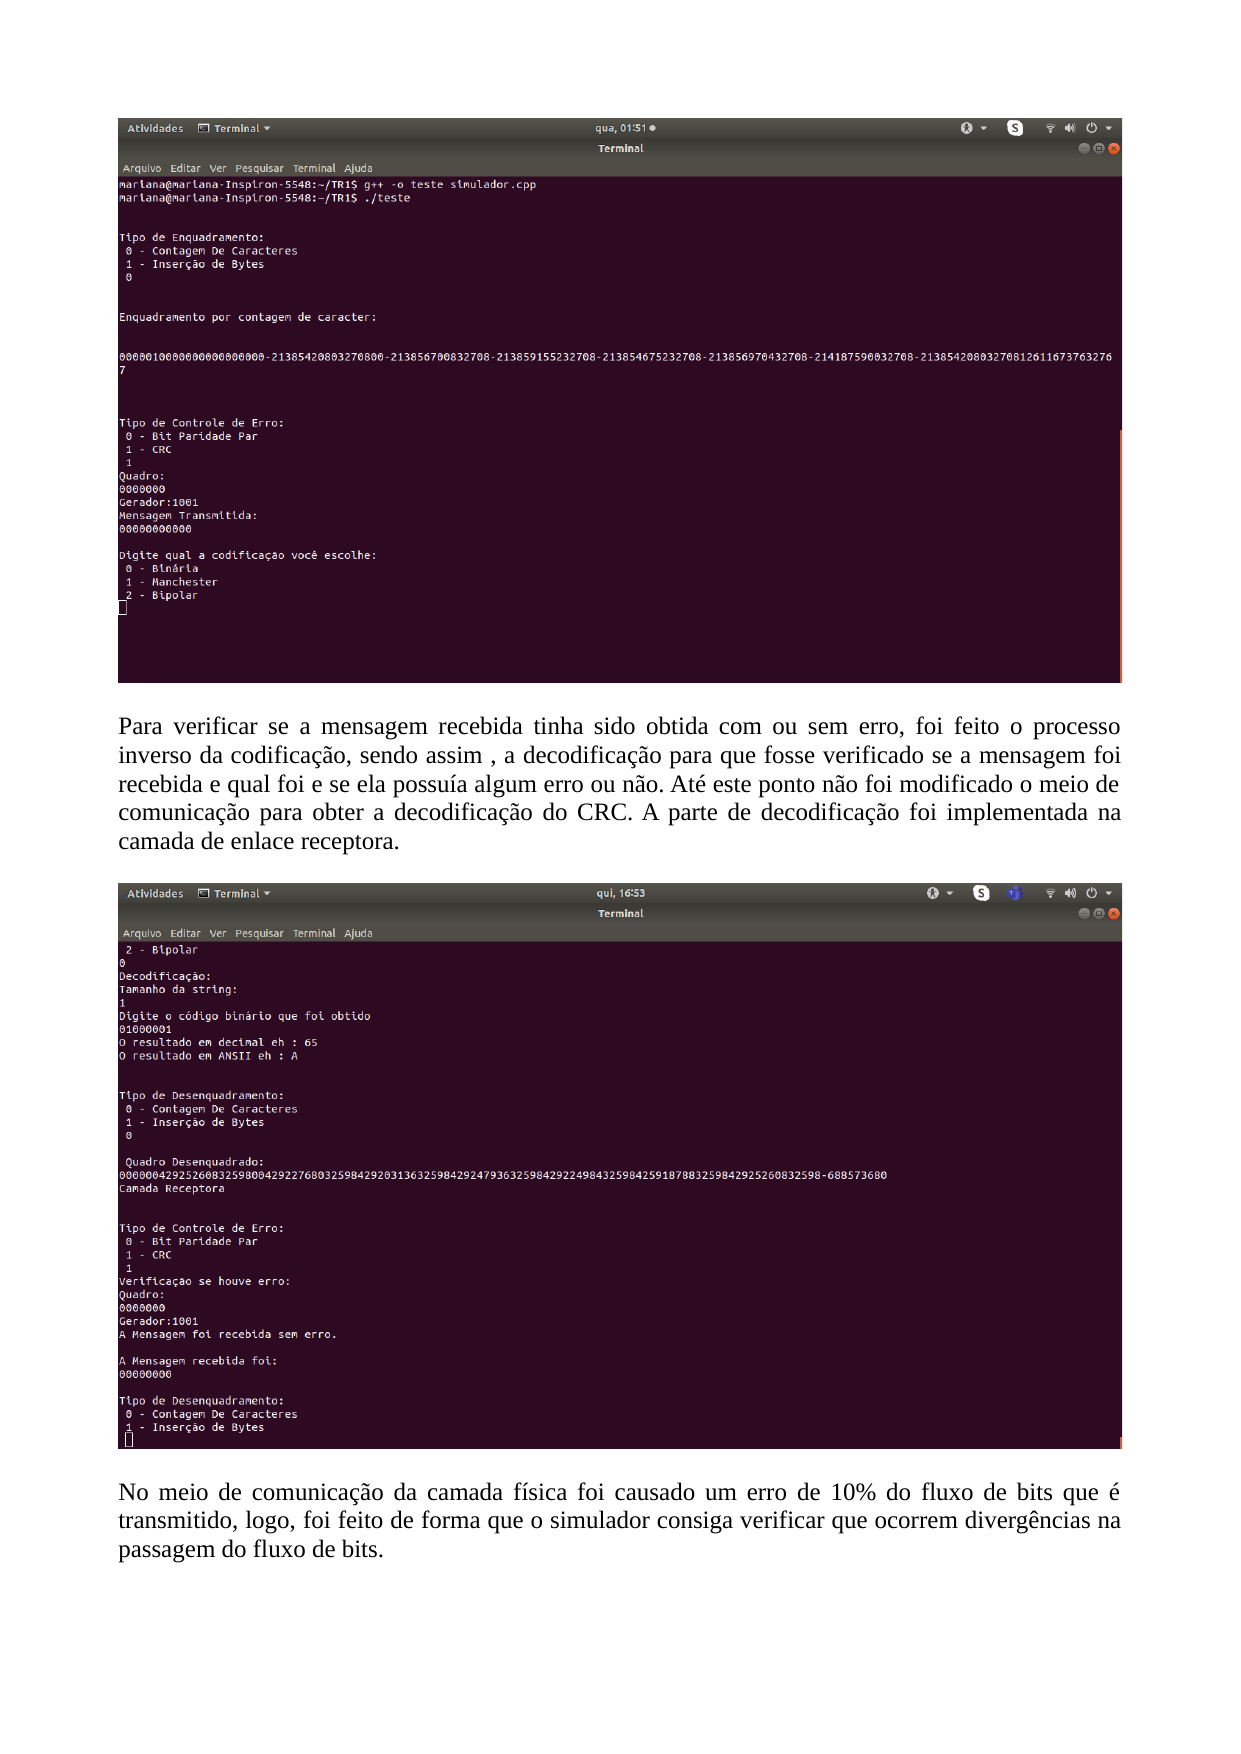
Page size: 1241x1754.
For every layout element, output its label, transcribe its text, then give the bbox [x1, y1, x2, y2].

text Para verificar se a mensagem recebida tinha sido obtida com ou sem erro, foi feito o processo inverso da codificação, sendo assim , a decodificação para que fosse verificado se a mensagem foi recebida e qual foi e se ela possuía algum erro ou não. Até este ponto não foi modificado o meio de comunicação para obter a decodificação do CRC. A parte de decodificação foi implementada na camada de enlace receptora. [118, 711, 1122, 855]
picture [118, 118, 1123, 683]
picture [118, 883, 1123, 1449]
text No meio de comunicação da camada física foi causado um erro de 10% do fluxo de bits que é transmitido, logo, foi feito de forma que o simulador consiga verificar que ocorrem divergências na passagem do fluxo de bits. [118, 1477, 1122, 1563]
